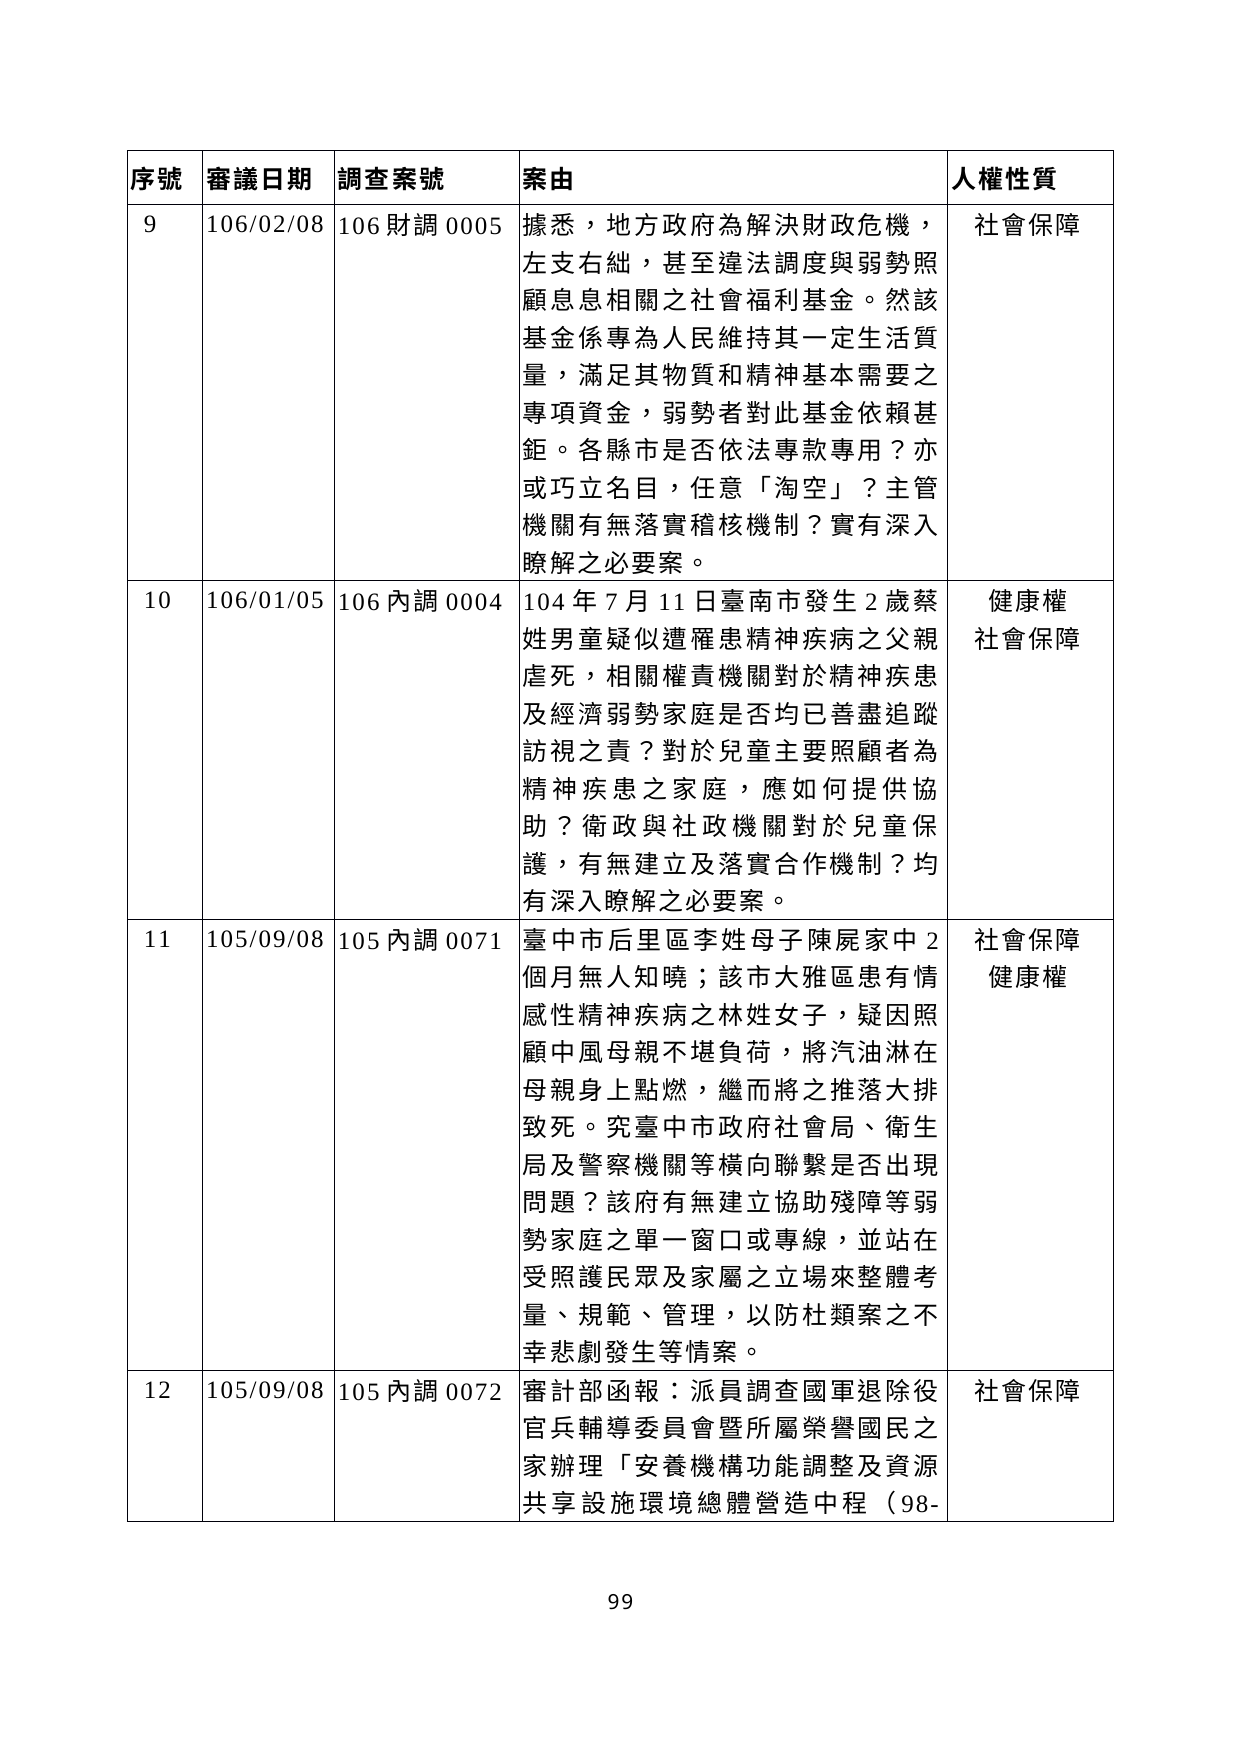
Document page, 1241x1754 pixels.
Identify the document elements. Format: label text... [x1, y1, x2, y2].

table_cell 105/09/08 [203, 1371, 334, 1521]
table_cell [128, 581, 202, 919]
table_cell 106財調0005 [335, 205, 519, 580]
table_cell 健康權 社會保障 [948, 581, 1113, 919]
table_cell [128, 1371, 202, 1521]
table_cell 社會保障 [948, 1371, 1113, 1521]
table_cell 105/09/08 [203, 920, 334, 1370]
table_cell 社會保障 健康權 [948, 920, 1113, 1370]
table_header 人權性質 [948, 151, 1113, 204]
table_cell [128, 205, 202, 580]
table_cell 106/02/08 [203, 205, 334, 580]
table_cell 審計部函報：派員調查國軍退除役官兵輔導委員會暨所屬榮譽國民之家辦理「安養機構功能調整及資源共享設施環境總體營造中程（98- [520, 1371, 947, 1521]
table_header 調查案號 [335, 151, 519, 204]
table_cell 105內調0071 [335, 920, 519, 1370]
table_cell 106內調0004 [335, 581, 519, 919]
table_cell 據悉，地方政府為解決財政危機，左支右絀，甚至違法調度與弱勢照顧息息相關之社會福利基金。然該基金係專為人民維持其一定生活質量，滿足其物質和精神基本需要之專項資金，弱勢者對此基金依賴甚鉅。各縣市是否依法專款專用？亦或巧立名目，任意「淘空」？主管機關有無落實稽核機制？實有深入瞭解之必要案。 [520, 205, 947, 580]
table_cell 105內調0072 [335, 1371, 519, 1521]
table_cell [128, 920, 202, 1370]
table_cell 臺中市后里區李姓母子陳屍家中2個月無人知曉；該市大雅區患有情感性精神疾病之林姓女子，疑因照顧中風母親不堪負荷，將汽油淋在母親身上點燃，繼而將之推落大排致死。究臺中市政府社會局、衛生局及警察機關等橫向聯繫是否出現問題？該府有無建立協助殘障等弱勢家庭之單一窗口或專線，並站在受照護民眾及家屬之立場來整體考量、規範、管理，以防杜類案之不幸悲劇發生等情案。 [520, 920, 947, 1370]
table_header 案由 [520, 151, 947, 204]
table_header 審議日期 [203, 151, 334, 204]
table_cell 社會保障 [948, 205, 1113, 580]
table_header 序號 [128, 151, 202, 204]
table_cell 106/01/05 [203, 581, 334, 919]
table_cell 104年7月11日臺南市發生2歲蔡姓男童疑似遭罹患精神疾病之父親虐死，相關權責機關對於精神疾患及經濟弱勢家庭是否均已善盡追蹤訪視之責？對於兒童主要照顧者為精神疾患之家庭，應如何提供協助？衛政與社政機關對於兒童保護，有無建立及落實合作機制？均有深入瞭解之必要案。 [520, 581, 947, 919]
